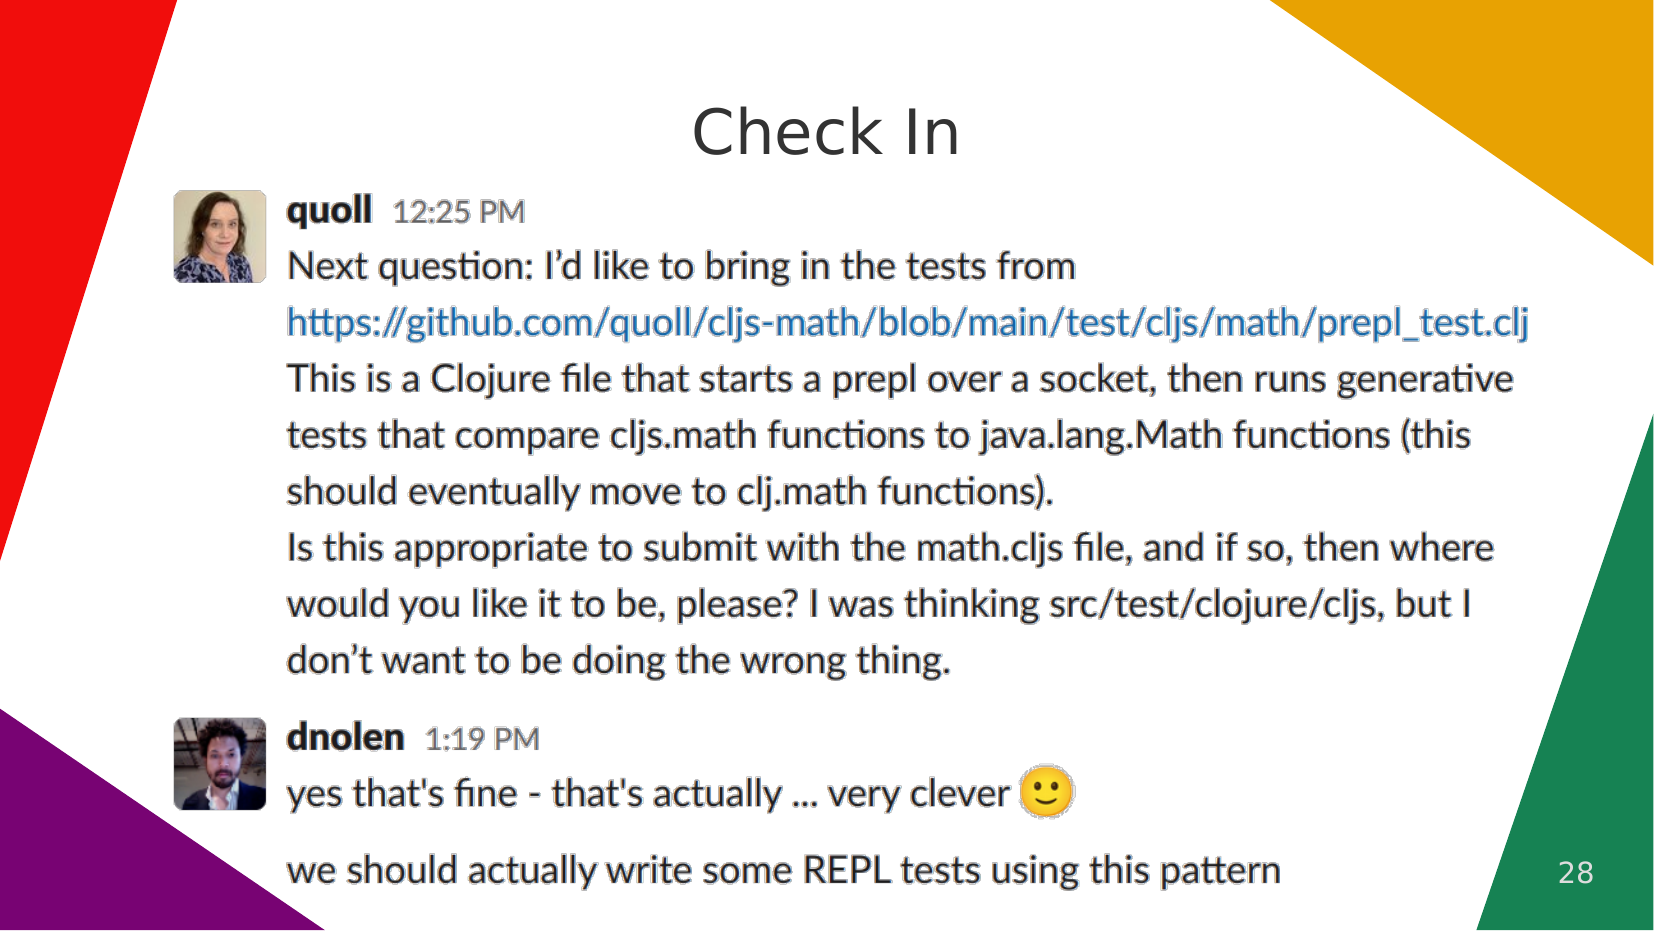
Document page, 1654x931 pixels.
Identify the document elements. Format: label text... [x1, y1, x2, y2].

picture [160, 178, 1551, 910]
title Check In [118, 59, 1536, 207]
